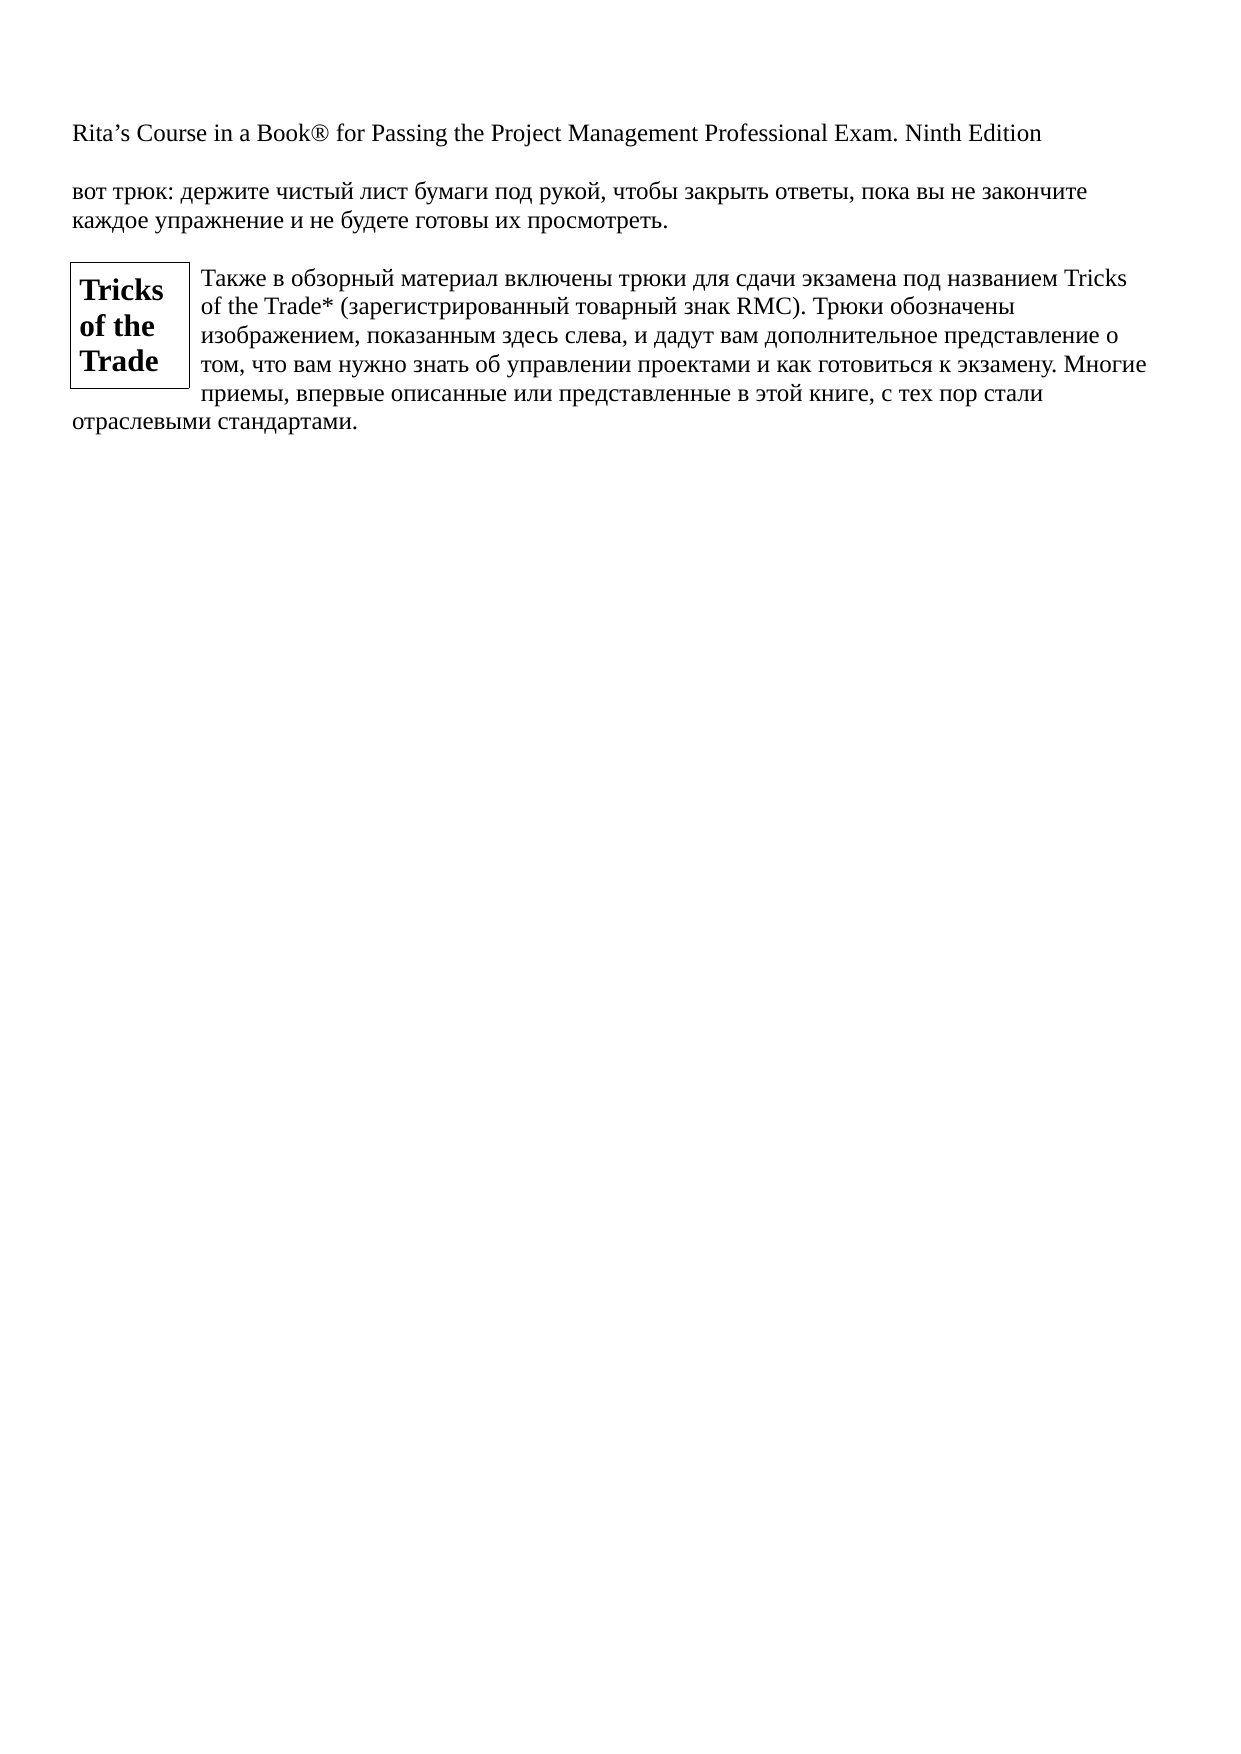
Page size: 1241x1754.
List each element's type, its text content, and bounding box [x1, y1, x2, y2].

text Также в обзорный материал включены трюки для сдачи экзамена под названием Tricks of the Trade* (зарегистрированный товарный знак RMC). Трюки обозначены изображением, показанным здесь слева, и дадут вам дополнительное представление о том, что вам нужно знать об управлении проектами и как готовиться к экзамену. Многие приемы, впервые описанные или представленные в этой книге, с тех пор стали отраслевыми стандартами. [72, 263, 1149, 435]
text Tricks of the Trade [79, 271, 180, 379]
text вот трюк: держите чистый лист бумаги под рукой, чтобы закрыть ответы, пока вы не закончите каждое упражнение и не будете готовы их просмотреть. [72, 176, 1149, 234]
